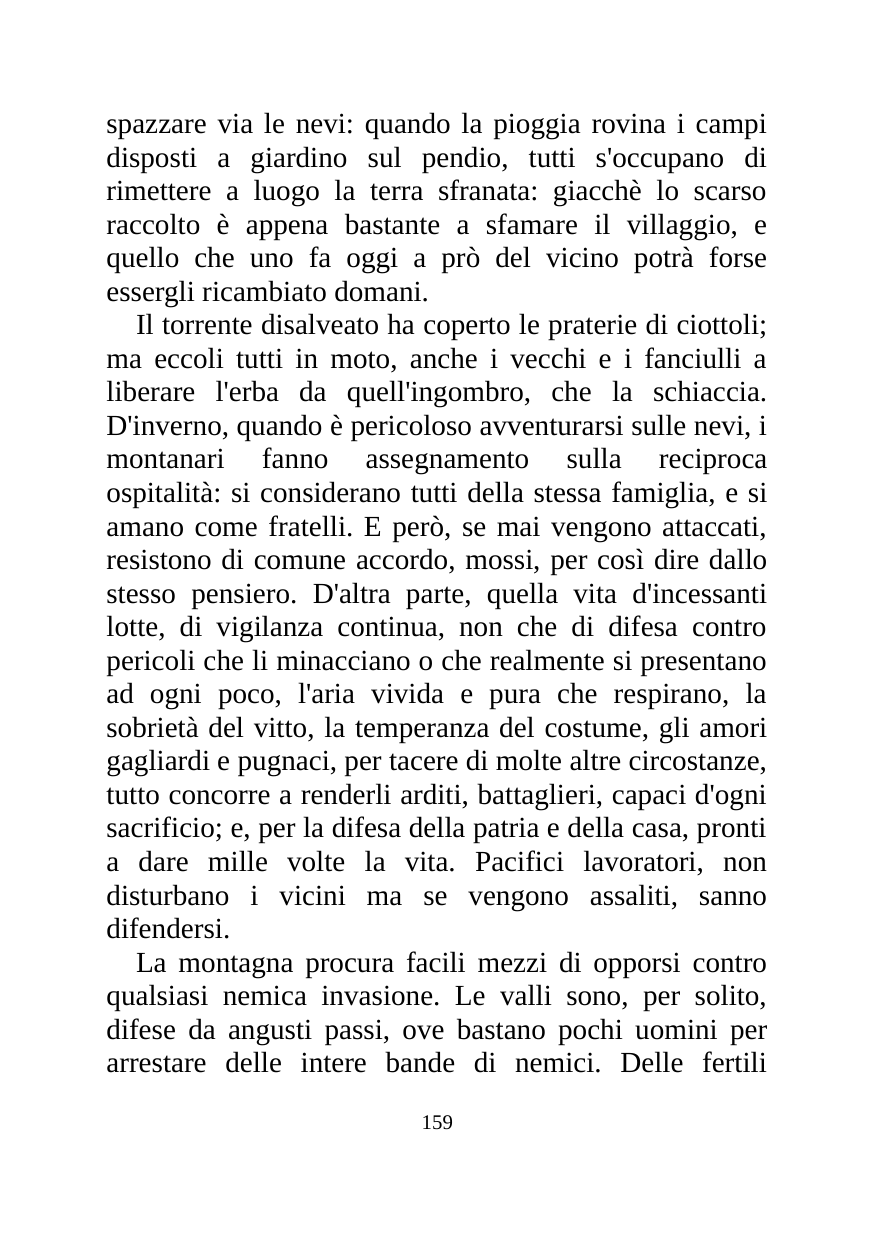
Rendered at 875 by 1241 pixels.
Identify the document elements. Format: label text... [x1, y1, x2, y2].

text La montagna procura facili mezzi di opporsi contro qualsiasi nemica invasione. Le valli sono, per solito, difese da angusti passi, ove bastano pochi uomini per arrestare delle intere bande di nemici. Delle fertili [106, 945, 768, 1079]
text spazzare via le nevi: quando la pioggia rovina i campi disposti a giardino sul pendio, tutti s'occupano di rimettere a luogo la terra sfranata: giacchè lo scarso raccolto è appena bastante a sfamare il villaggio, e quello che uno fa oggi a prò del vicino potrà forse essergli ricambiato domani. [106, 106, 768, 307]
text Il torrente disalveato ha coperto le praterie di ciottoli; ma eccoli tutti in moto, anche i vecchi e i fanciulli a liberare l'erba da quell'ingombro, che la schiaccia. D'inverno, quando è pericoloso avventurarsi sulle nevi, i montanari fanno assegnamento sulla reciproca ospitalità: si considerano tutti della stessa famiglia, e si amano come fratelli. E però, se mai vengono attaccati, resistono di comune accordo, mossi, per così dire dallo stesso pensiero. D'altra parte, quella vita d'incessanti lotte, di vigilanza continua, non che di difesa contro pericoli che li minacciano o che realmente si presentano ad ogni poco, l'aria vivida e pura che respirano, la sobrietà del vitto, la temperanza del costume, gli amori gagliardi e pugnaci, per tacere di molte altre circostanze, tutto concorre a renderli arditi, battaglieri, capaci d'ogni sacrificio; e, per la difesa della patria e della casa, pronti a dare mille volte la vita. Pacifici lavoratori, non disturbano i vicini ma se vengono assaliti, sanno difendersi. [106, 307, 768, 945]
